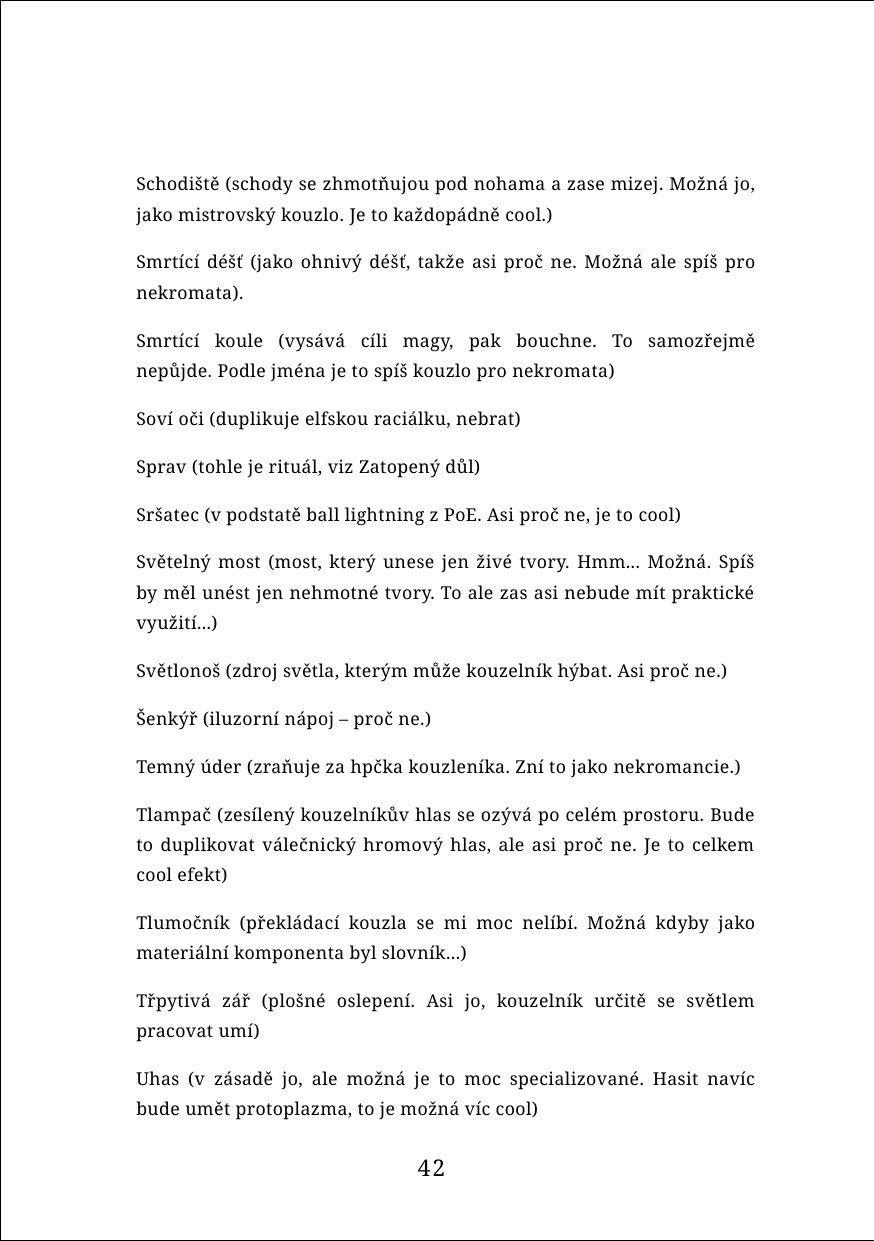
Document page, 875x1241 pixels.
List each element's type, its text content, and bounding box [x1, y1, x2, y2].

text Temný úder (zraňuje za hpčka kouzleníka. Zní to jako nekromancie.) [136, 754, 756, 778]
text Sršatec (v podstatě ball lightning z PoE. Asi proč ne, je to cool) [136, 502, 756, 526]
text Světlonoš (zdroj světla, kterým může kouzelník hýbat. Asi proč ne.) [136, 658, 756, 682]
text Sprav (tohle je rituál, viz Zatopený důl) [136, 454, 756, 478]
text Uhas (v zásadě jo, ale možná je to moc specializované. Hasit navíc bude umět protoplazma, to je možná víc cool) [136, 1067, 756, 1121]
text Šenkýř (iluzorní nápoj – proč ne.) [136, 706, 756, 730]
text Tlampač (zesílený kouzelníkův hlas se ozývá po celém prostoru. Bude to duplikovat válečnický hromový hlas, ale asi proč ne. Je to celkem cool efekt) [136, 802, 756, 887]
text Světelný most (most, který unese jen živé tvory. Hmm... Možná. Spíš by měl unést jen nehmotné tvory. To ale zas asi nebude mít praktické využití...) [136, 550, 756, 634]
text Soví oči (duplikuje elfskou raciálku, nebrat) [136, 406, 756, 430]
text Smrtící déšť (jako ohnivý déšť, takže asi proč ne. Možná ale spíš pro nekromata). [136, 250, 756, 304]
text Schodiště (schody se zhmotňujou pod nohama a zase mizej. Možná jo, jako mistrovský kouzlo. Je to každopádně cool.) [136, 172, 756, 226]
text Třpytivá zář (plošné oslepení. Asi jo, kouzelník určitě se světlem pracovat umí) [136, 988, 756, 1043]
text Tlumočník (překládací kouzla se mi moc nelíbí. Možná kdyby jako materiální komponenta byl slovník...) [136, 910, 756, 965]
text Smrtící koule (vysává cíli magy, pak bouchne. To samozřejmě nepůjde. Podle jména je to spíš kouzlo pro nekromata) [136, 328, 756, 382]
